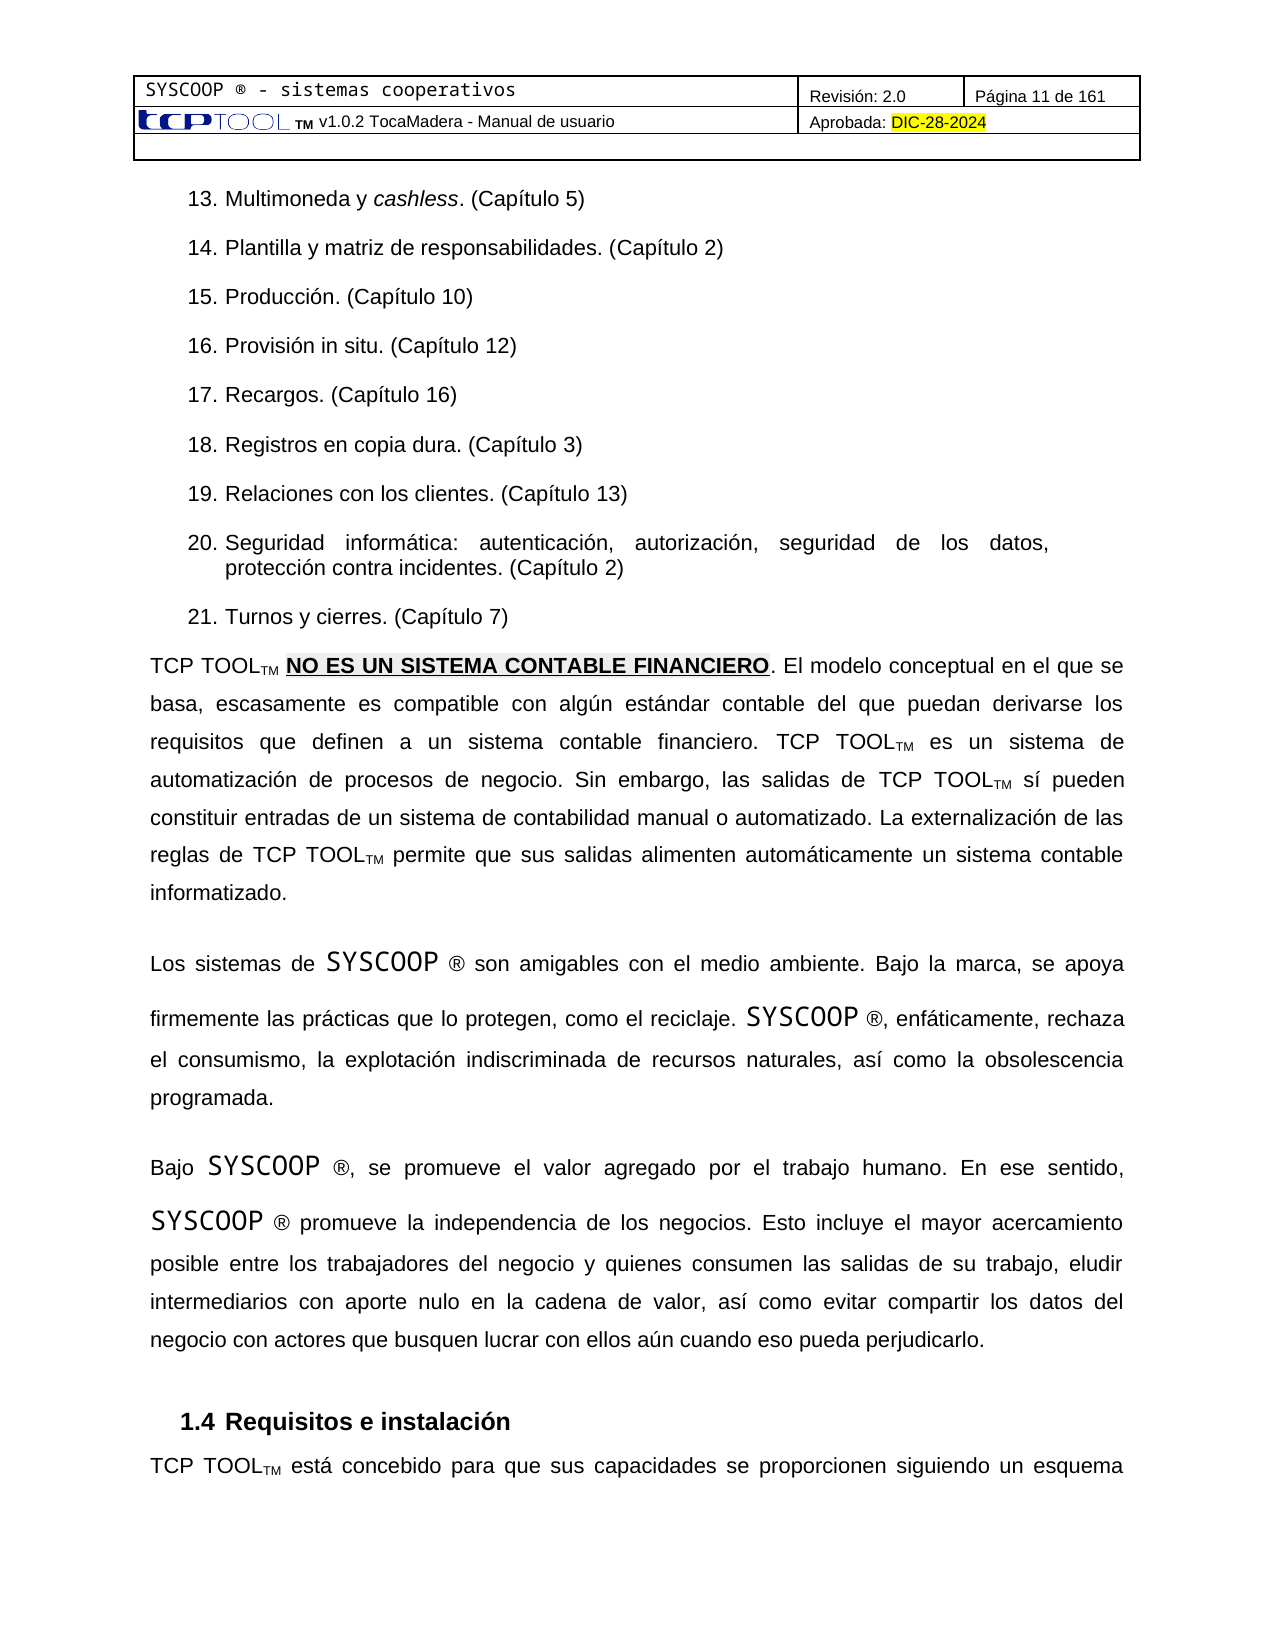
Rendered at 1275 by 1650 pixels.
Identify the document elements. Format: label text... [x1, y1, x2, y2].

text Los sistemas de SYSCOOP ® son amigables con el medio ambiente. Bajo la marca, se apoya firmemente las prácticas que lo protegen, como el reciclaje. SYSCOOP ®, enfáticamente, rechaza el consumismo, la explotación indiscriminada de recursos naturales, así como la obsolescencia programada. [150, 942, 1125, 1110]
picture [138, 110, 290, 130]
text Bajo SYSCOOP ®, se promueve el valor agregado por el trabajo humano. En ese sentido, SYSCOOP ® promueve la independencia de los negocios. Esto incluye el mayor acercamiento posible entre los trabajadores del negocio y quienes consumen las salidas de su trabajo, eludir intermediarios con aporte nulo en la cadena de valor, así como evitar compartir los datos del negocio con actores que busquen lucrar con ellos aún cuando eso pueda perjudicarlo. [150, 1146, 1125, 1352]
list Registros en copia dura. (Capítulo 3) [187, 431, 1050, 457]
list Relaciones con los clientes. (Capítulo 13) [187, 481, 1050, 506]
list Turnos y cierres. (Capítulo 7) [187, 604, 1050, 629]
list Seguridad informática: autenticación, autorización, seguridad de los datos, protección contra incidentes. (Capítulo 2) [187, 530, 1050, 580]
list Recargos. (Capítulo 16) [187, 382, 1050, 407]
list Plantilla y matriz de responsabilidades. (Capítulo 2) [187, 235, 1050, 260]
list Provisión in situ. (Capítulo 12) [187, 333, 1125, 358]
text TCP TOOLTM NO ES UN SISTEMA CONTABLE FINANCIERO. El modelo conceptual en el que se basa, escasamente es compatible con algún estándar contable del que puedan derivarse los requisitos que definen a un sistema contable financiero. TCP TOOLTM es un sistema de automatización de procesos de negocio. Sin embargo, las salidas de TCP TOOLTM sí pueden constituir entradas de un sistema de contabilidad manual o automatizado. La externalización de las reglas de TCP TOOLTM permite que sus salidas alimenten automáticamente un sistema contable informatizado. [150, 653, 1125, 905]
subtitle Requisitos e instalación [180, 1407, 1125, 1435]
text TCP TOOLTM está concebido para que sus capacidades se proporcionen siguiendo un esquema [150, 1453, 1125, 1478]
list Producción. (Capítulo 10) [187, 284, 1050, 309]
list Multimoneda y cashless. (Capítulo 5) [187, 186, 1050, 211]
